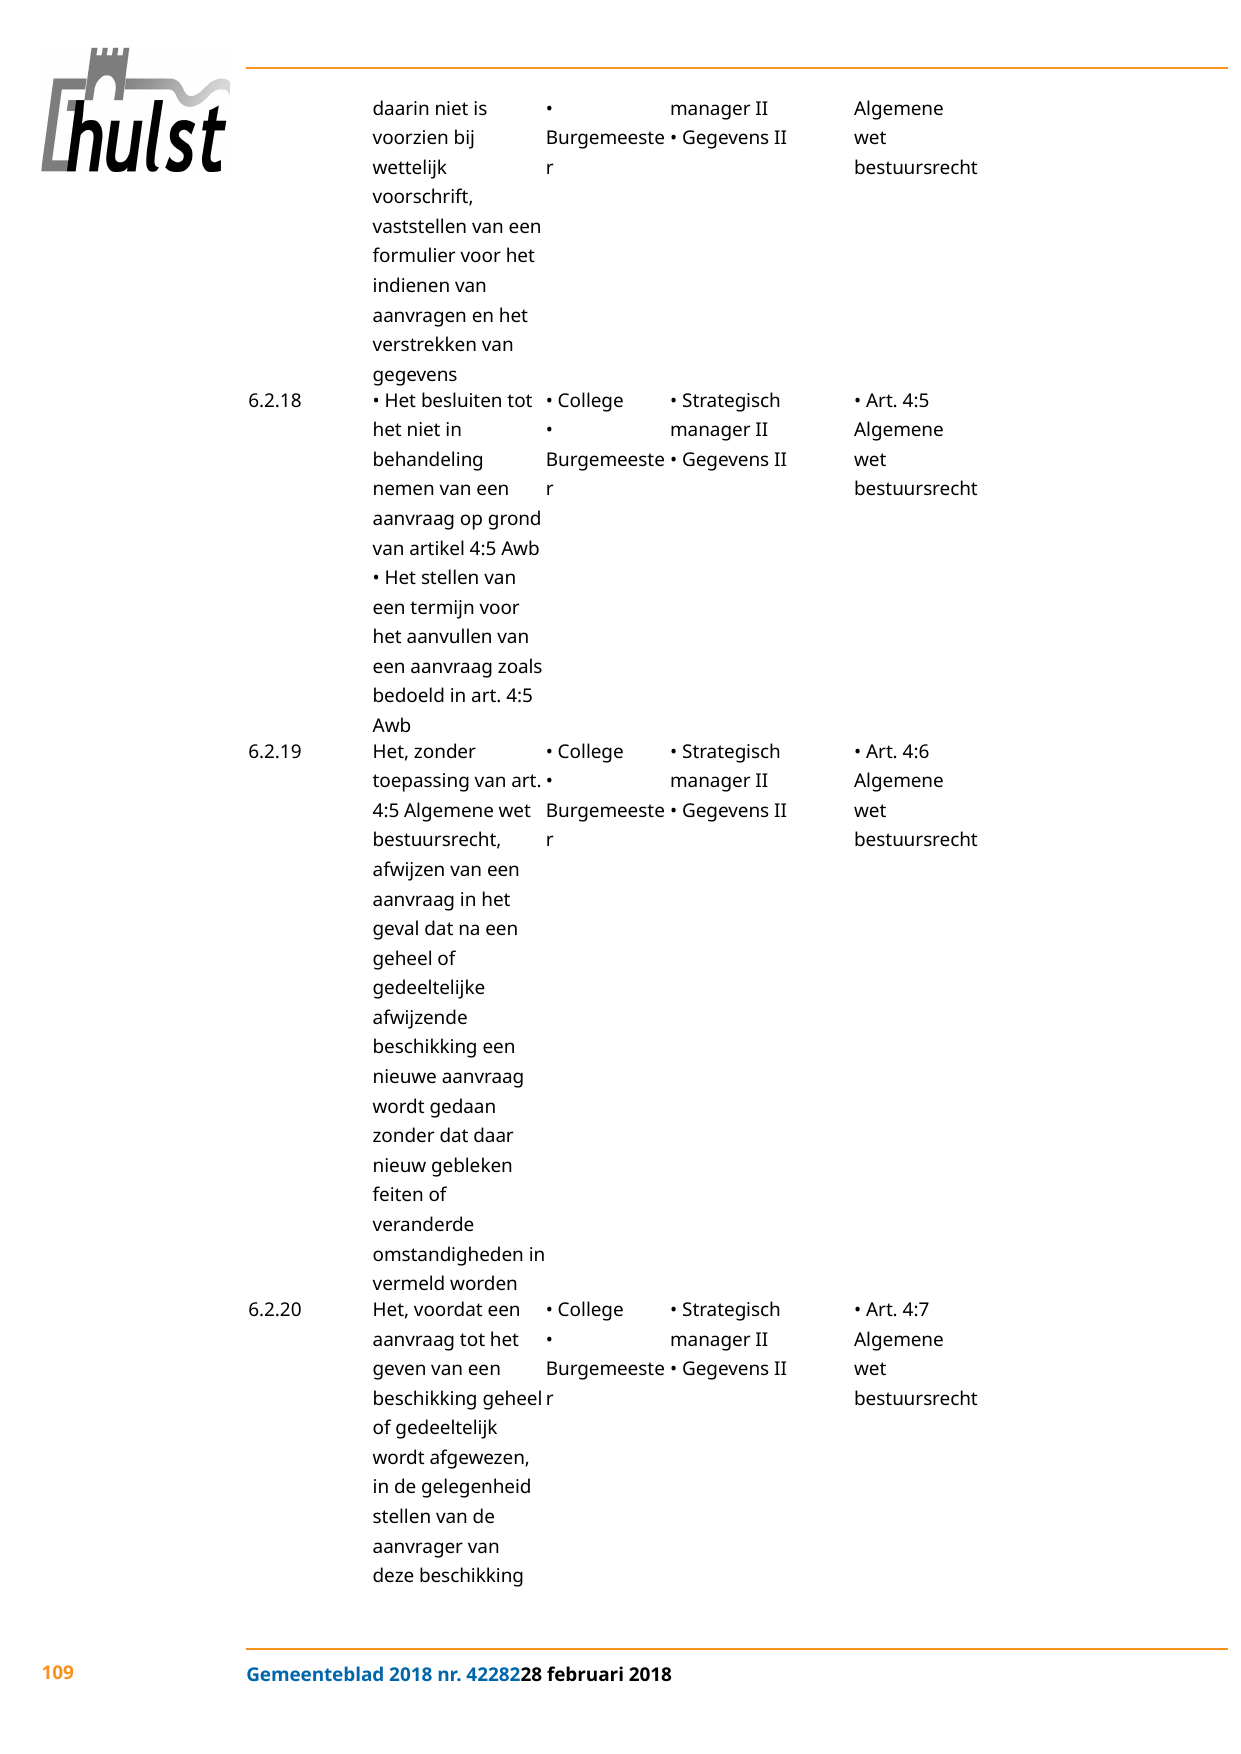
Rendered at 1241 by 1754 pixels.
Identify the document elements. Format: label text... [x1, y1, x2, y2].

table_cell [248, 95, 372, 387]
table_cell 6.2.20 [248, 1296, 372, 1588]
table_cell • Art. 4:6 Algemene wet bestuursrecht [854, 738, 978, 1296]
table_cell • College • Burgemeester [546, 738, 670, 1296]
table_cell • Art. 4:5 Algemene wet bestuursrecht [854, 387, 978, 738]
table_cell Het, zonder toepassing van art. 4:5 Algemene wet bestuursrecht, afwijzen van een aanvraag in het geval dat na een geheel of gedeeltelijke afwijzende beschikking een nieuwe aanvraag wordt gedaan zonder dat daar nieuw gebleken feiten of veranderde omstandigheden in vermeld worden [373, 738, 546, 1296]
table_cell 6.2.18 [248, 387, 372, 738]
table_cell • Art. 4:7 Algemene wet bestuursrecht [854, 1296, 978, 1588]
table_cell Het, voordat een aanvraag tot het geven van een beschikking geheel of gedeeltelijk wordt afgewezen, in de gelegenheid stellen van de aanvrager van deze beschikking [373, 1296, 546, 1588]
table_cell 6.2.19 [248, 738, 372, 1296]
table_cell • Strategisch manager II • Gegevens II [670, 738, 854, 1296]
table_cell [979, 1296, 1152, 1588]
table_cell [979, 738, 1152, 1296]
table_cell [979, 95, 1152, 387]
table_cell • Strategisch manager II • Gegevens II [670, 387, 854, 738]
table_cell manager II • Gegevens II [670, 95, 854, 387]
table_cell • Burgemeester [546, 95, 670, 387]
table_cell daarin niet is voorzien bij wettelijk voorschrift, vaststellen van een formulier voor het indienen van aanvragen en het verstrekken van gegevens [373, 95, 546, 387]
table_cell • Strategisch manager II • Gegevens II [670, 1296, 854, 1588]
picture [41, 47, 231, 172]
table_cell [979, 387, 1152, 738]
table_cell • Het besluiten tot het niet in behandeling nemen van een aanvraag op grond van artikel 4:5 Awb • Het stellen van een termijn voor het aanvullen van een aanvraag zoals bedoeld in art. 4:5 Awb [373, 387, 546, 738]
table_cell • College • Burgemeester [546, 1296, 670, 1588]
table_cell Algemene wet bestuursrecht [854, 95, 978, 387]
table_cell • College • Burgemeester [546, 387, 670, 738]
